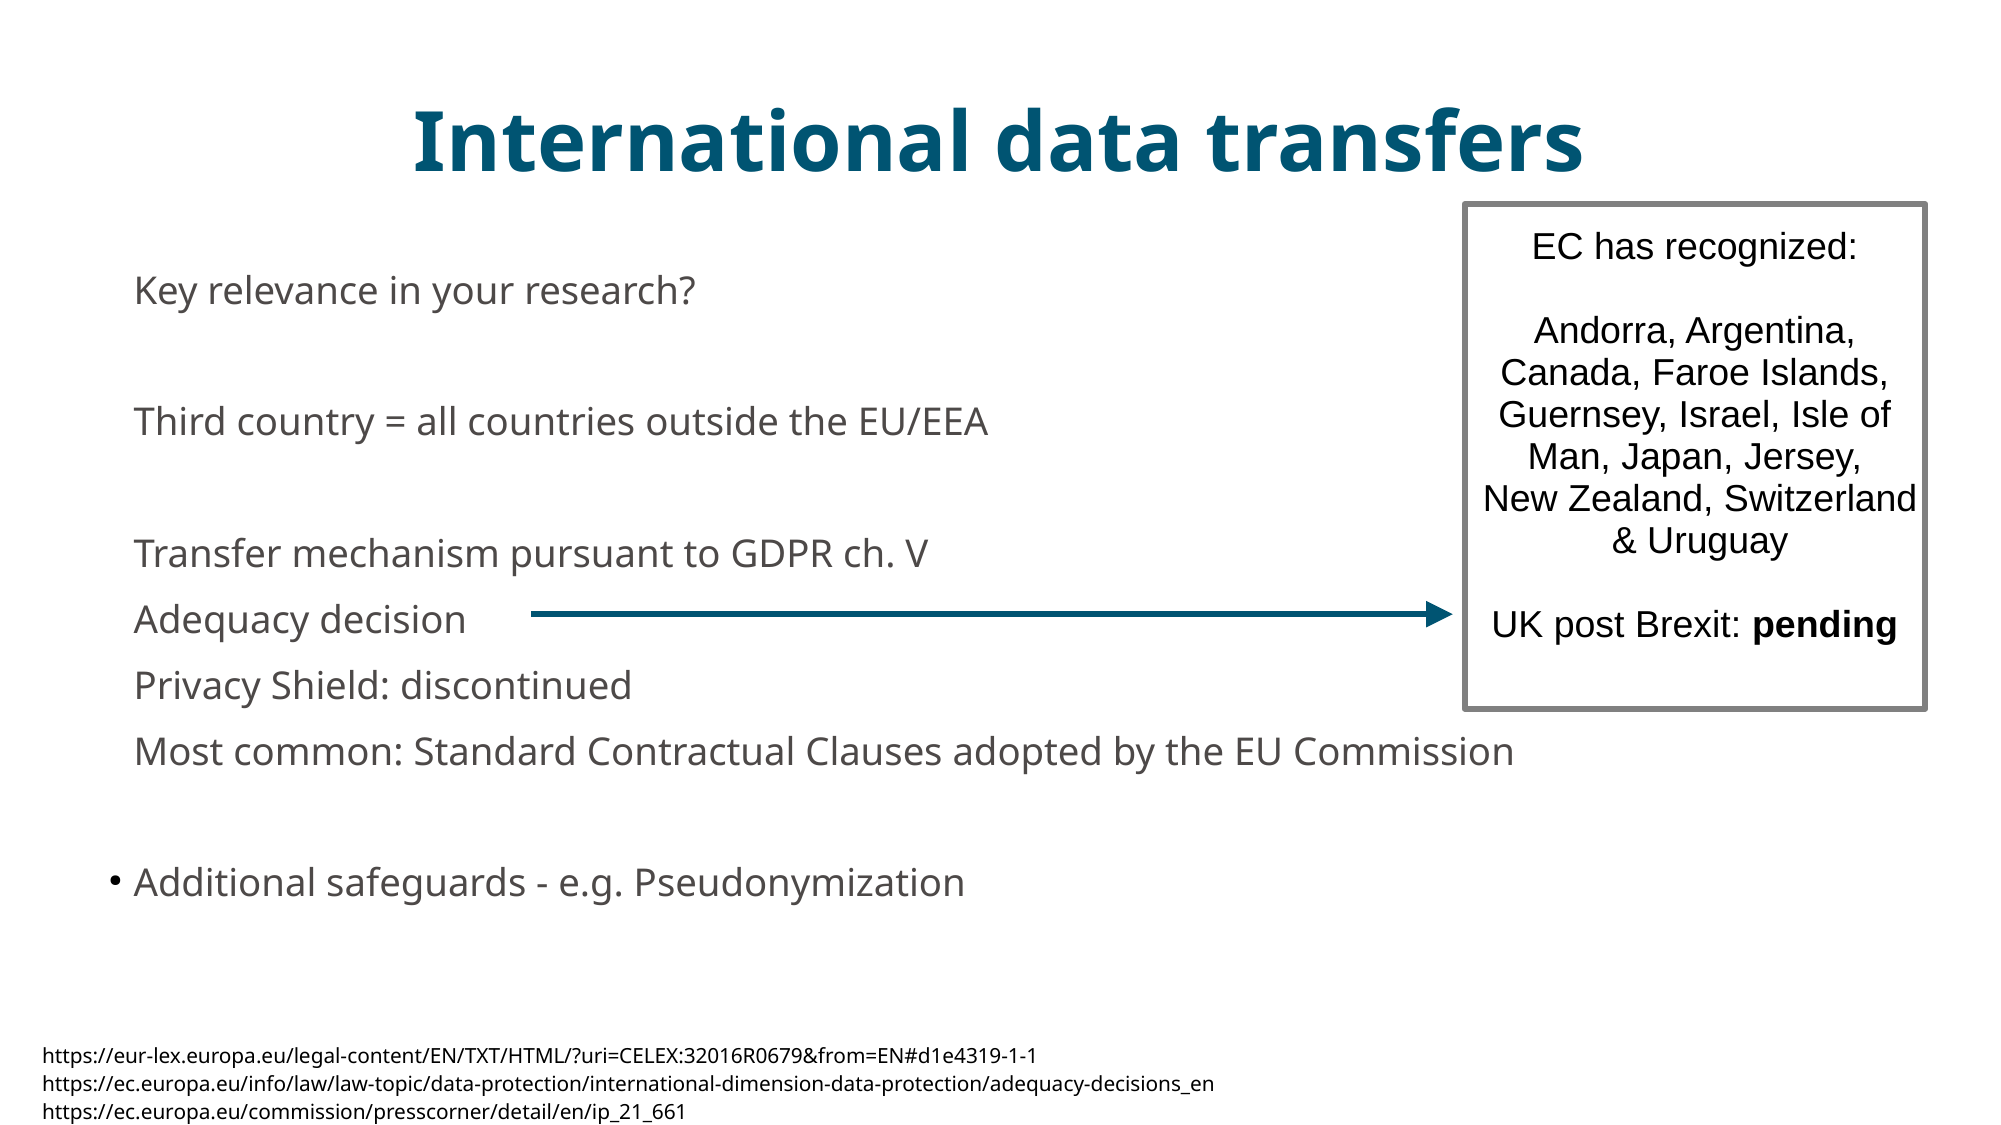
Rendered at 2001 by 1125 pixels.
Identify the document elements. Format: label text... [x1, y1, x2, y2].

text_box EC has recognized: Andorra, Argentina, Canada, Faroe Islands, Guernsey, Israel, Isle of Man, Japan, Jersey, New Zealand, Switzerland & Uruguay UK post Brexit: pending [1464, 204, 1926, 709]
title International data transfers [99, 44, 1900, 233]
list Key relevance in your research? Third country = all countries outside the EU/EEA Transfer mechanism pursuant to GDPR ch. V Adequacy decision Privacy Shield: discontinued Most common: Standard Contractual Clauses adopted by the EU Commission Additional safeguards - e.g. Pseudonymization [100, 263, 1901, 916]
text_box https://eur-lex.europa.eu/legal-content/EN/TXT/HTML/?uri=CELEX:32016R0679&from=EN#d1e4319-1-1 https://ec.europa.eu/info/law/law-topic/data-protection/international-dimension-data-protection/adequacy-decisions_en https://ec.europa.eu/commission/presscorner/detail/en/ip_21_661 [27, 1033, 1986, 1125]
